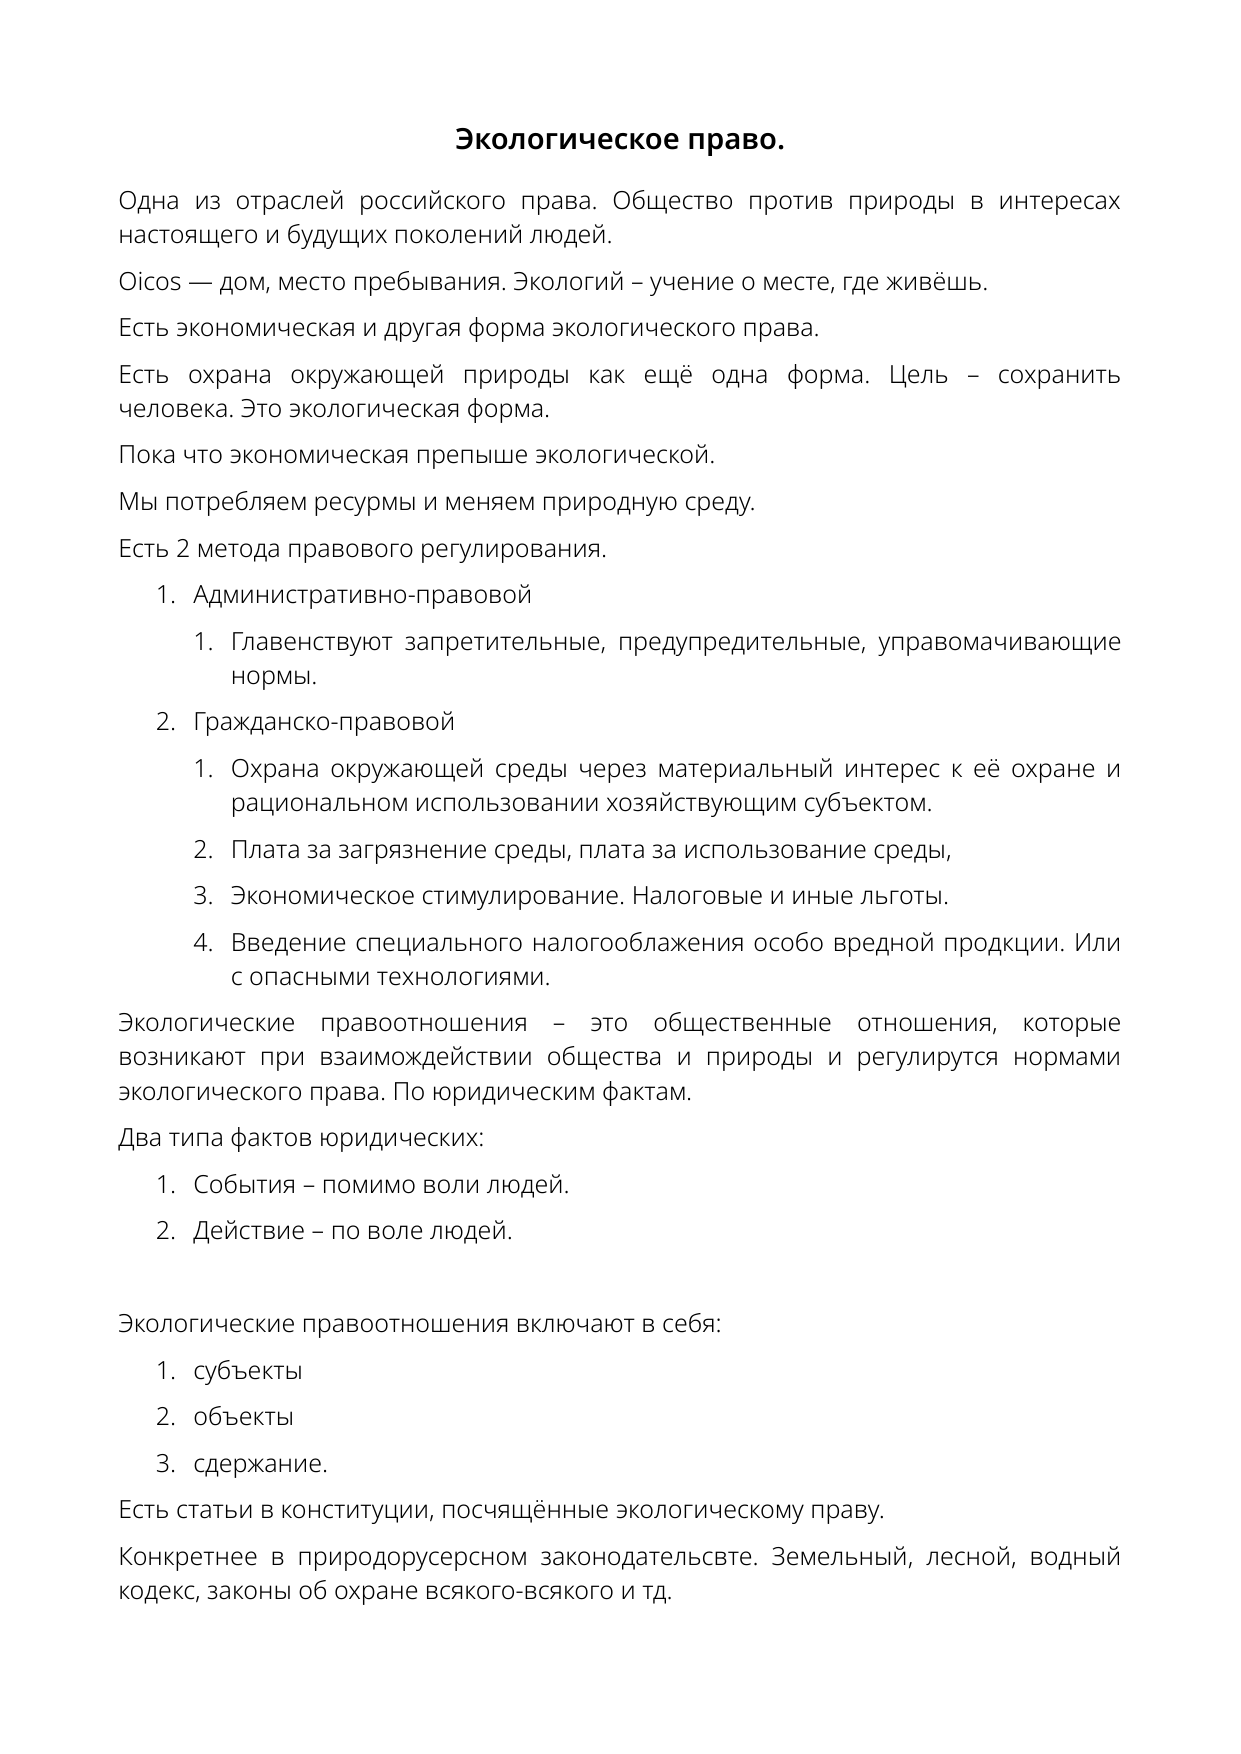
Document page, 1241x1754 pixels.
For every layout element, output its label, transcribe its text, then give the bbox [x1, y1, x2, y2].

list Действие – по воле людей. [156, 1213, 1122, 1247]
list Гражданско-правовой [156, 704, 1122, 738]
list Плата за загрязнение среды, плата за использование среды, [193, 831, 1122, 865]
text Oicos — дом, место пребывания. Экологий – учение о месте, где живёшь. [118, 263, 1122, 297]
list Введение специального налогооблажения особо вредной продкции. Или с опасными технологиями. [193, 924, 1122, 992]
list Экономическое стимулирование. Налоговые и иные льготы. [193, 878, 1122, 912]
text Мы потребляем ресурмы и меняем природную среду. [118, 484, 1122, 518]
text Есть статьи в конституции, посчящённые экологическому праву. [118, 1492, 1122, 1526]
list объекты [156, 1399, 1122, 1433]
list Охрана окружающей среды через материальный интерес к её охране и рациональном использовании хозяйствующим субъектом. [193, 751, 1122, 819]
text Есть 2 метода правового регулирования. [118, 530, 1122, 564]
text Два типа фактов юридических: [118, 1120, 1122, 1154]
list субъекты [156, 1352, 1122, 1387]
text Есть охрана окружающей природы как ещё одна форма. Цель – сохранить человека. Это экологическая форма. [118, 357, 1122, 425]
subtitle Экологическое право. [118, 118, 1122, 158]
text Экологические правоотношения включают в себя: [118, 1306, 1122, 1340]
list Административно-правовой [156, 577, 1122, 611]
text Конкретнее в природорусерсном законодательсвте. Земельный, лесной, водный кодекс, законы об охране всякого-всякого и тд. [118, 1539, 1122, 1607]
list сдержание. [156, 1446, 1122, 1480]
list Главенствуют запретительные, предупредительные, управомачивающие нормы. [193, 623, 1122, 692]
list События – помимо воли людей. [156, 1166, 1122, 1200]
text Одна из отраслей российского права. Общество против природы в интересах настоящего и будущих поколений людей. [118, 183, 1122, 251]
text Пока что экономическая препыше экологической. [118, 437, 1122, 471]
text Экологические правоотношения – это общественные отношения, которые возникают при взаимождействии общества и природы и регулирутся нормами экологического права. По юридическим фактам. [118, 1005, 1122, 1107]
text Есть экономическая и другая форма экологического права. [118, 310, 1122, 344]
